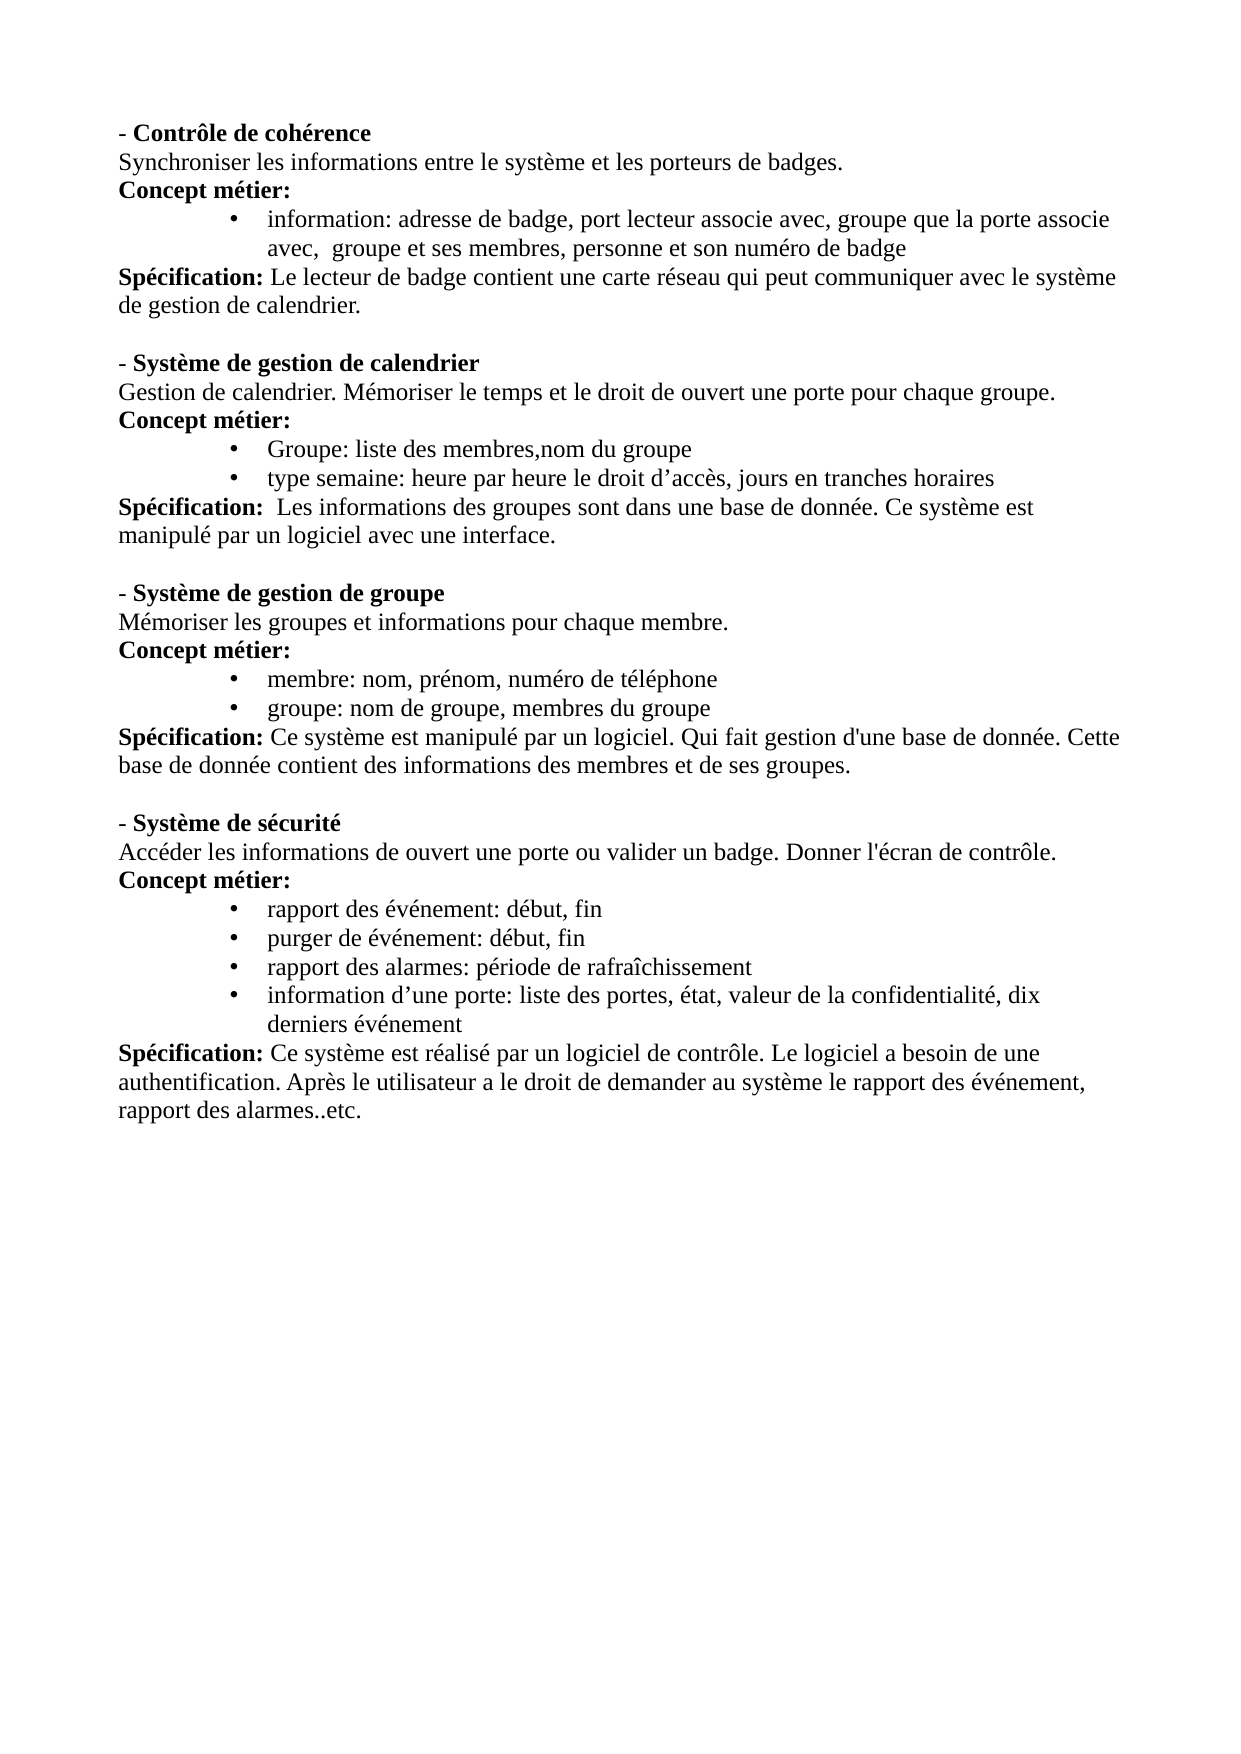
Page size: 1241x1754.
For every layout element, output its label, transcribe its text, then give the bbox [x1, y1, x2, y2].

list type semaine: heure par heure le droit d’accès, jours en tranches horaires [229, 463, 1122, 492]
text - Contrôle de cohérence [118, 118, 1122, 147]
text Gestion de calendrier. Mémoriser le temps et le droit de ouvert une porte pour chaque groupe. [118, 377, 1122, 406]
list rapport des événement: début, fin [229, 894, 1122, 923]
text Spécification: Ce système est réalisé par un logiciel de contrôle. Le logiciel a besoin de une authentification. Après le utilisateur a le droit de demander au système le rapport des événement, rapport des alarmes..etc. [118, 1038, 1122, 1124]
text Concept métier: [118, 866, 1122, 894]
text Synchroniser les informations entre le système et les porteurs de badges. [118, 147, 1122, 176]
text Concept métier: [118, 636, 1122, 664]
text - Système de gestion de groupe [118, 578, 1122, 607]
list rapport des alarmes: période de rafraîchissement [229, 952, 1122, 981]
list purger de événement: début, fin [229, 923, 1122, 952]
text - Système de gestion de calendrier [118, 348, 1122, 377]
list membre: nom, prénom, numéro de téléphone [229, 664, 1122, 693]
list groupe: nom de groupe, membres du groupe [229, 693, 1122, 722]
list information d’une porte: liste des portes, état, valeur de la confidentialité, dix derniers événement [229, 981, 1122, 1038]
text Spécification: Ce système est manipulé par un logiciel. Qui fait gestion d'une base de donnée. Cette base de donnée contient des informations des membres et de ses groupes. [118, 722, 1122, 779]
text - Système de sécurité [118, 808, 1122, 837]
list information: adresse de badge, port lecteur associe avec, groupe que la porte associe avec, groupe et ses membres, personne et son numéro de badge [229, 204, 1122, 262]
text Concept métier: [118, 176, 1122, 204]
text Spécification: Les informations des groupes sont dans une base de donnée. Ce système est manipulé par un logiciel avec une interface. [118, 492, 1122, 549]
text Spécification: Le lecteur de badge contient une carte réseau qui peut communiquer avec le système de gestion de calendrier. [118, 262, 1122, 319]
list Groupe: liste des membres,nom du groupe [229, 434, 1122, 463]
text Concept métier: [118, 406, 1122, 434]
text Mémoriser les groupes et informations pour chaque membre. [118, 607, 1122, 636]
text Accéder les informations de ouvert une porte ou valider un badge. Donner l'écran de contrôle. [118, 837, 1122, 866]
